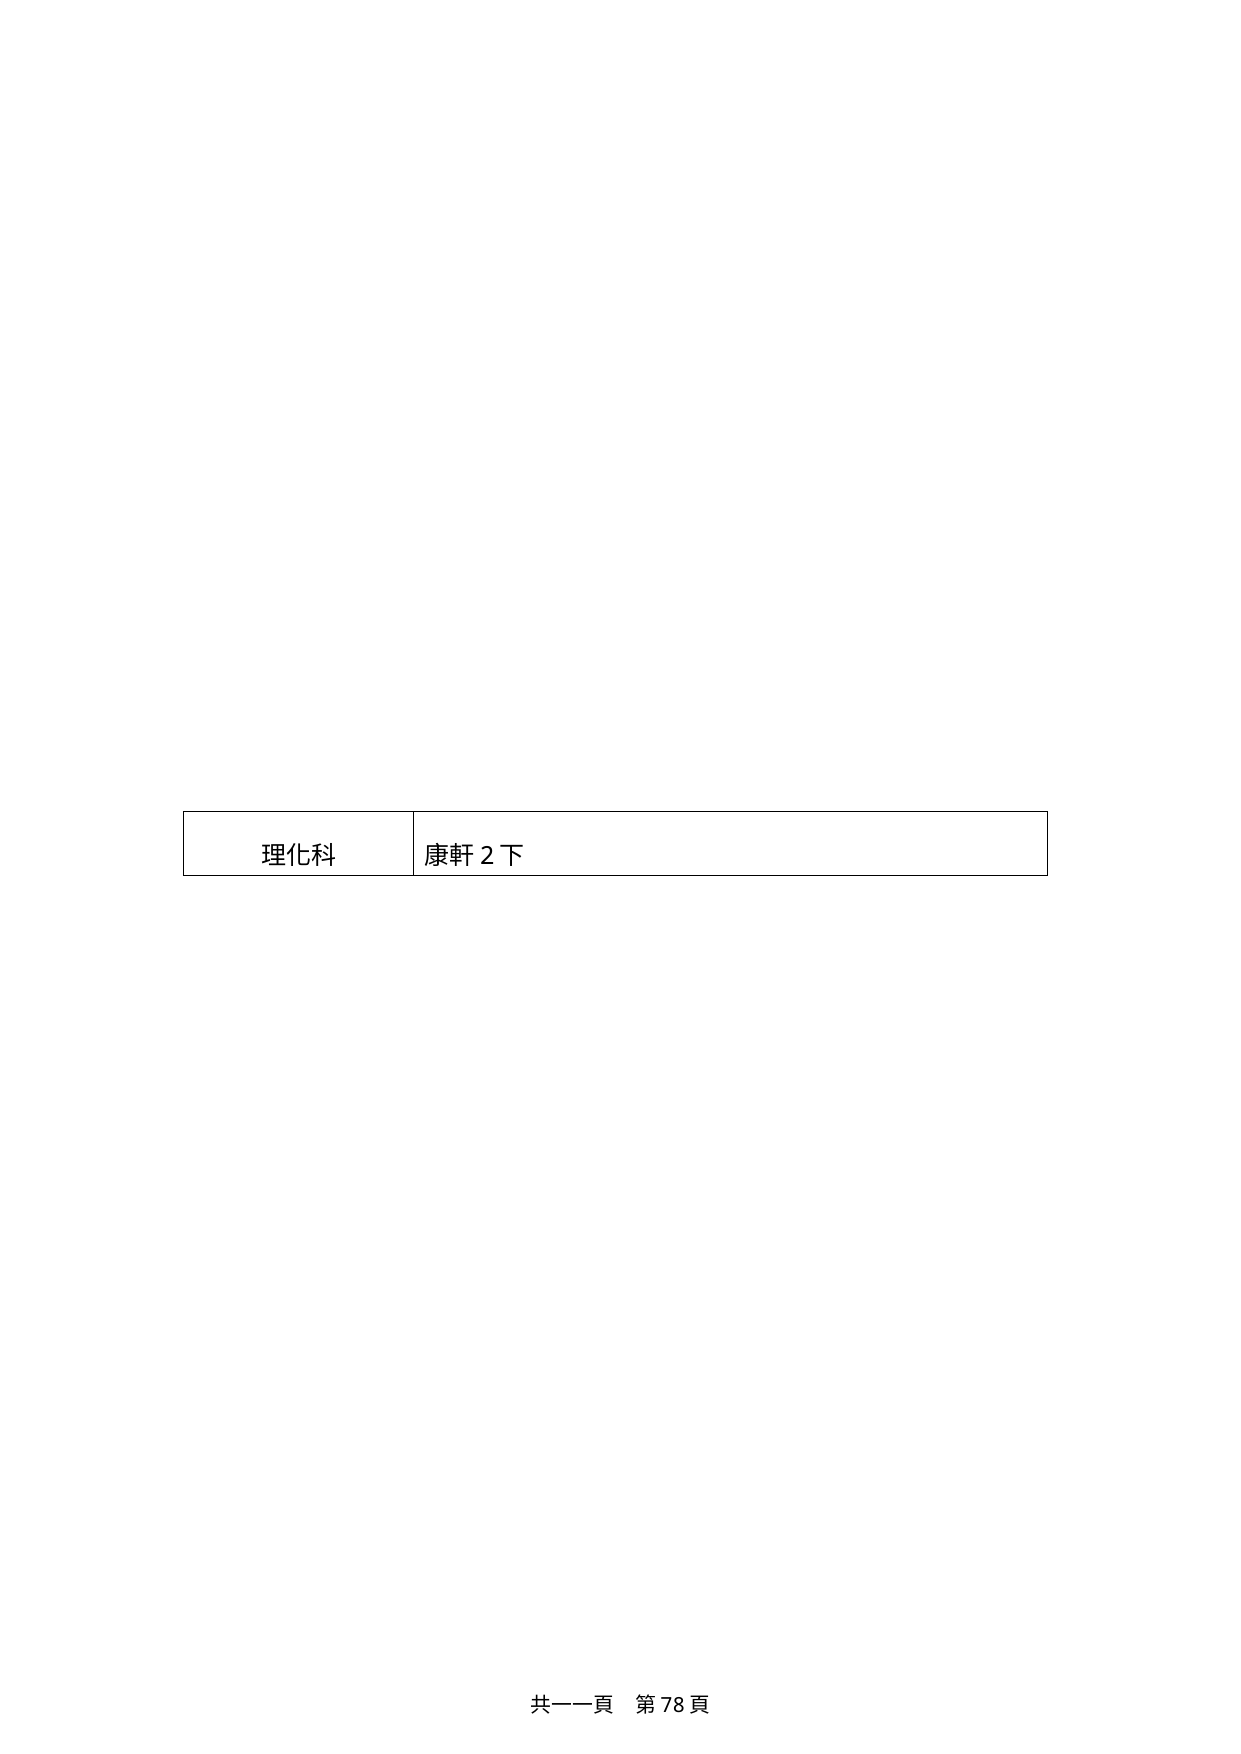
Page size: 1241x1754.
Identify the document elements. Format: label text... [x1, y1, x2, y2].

table_cell 理化科 [184, 812, 413, 875]
table_cell 康軒2下 [414, 812, 1047, 875]
